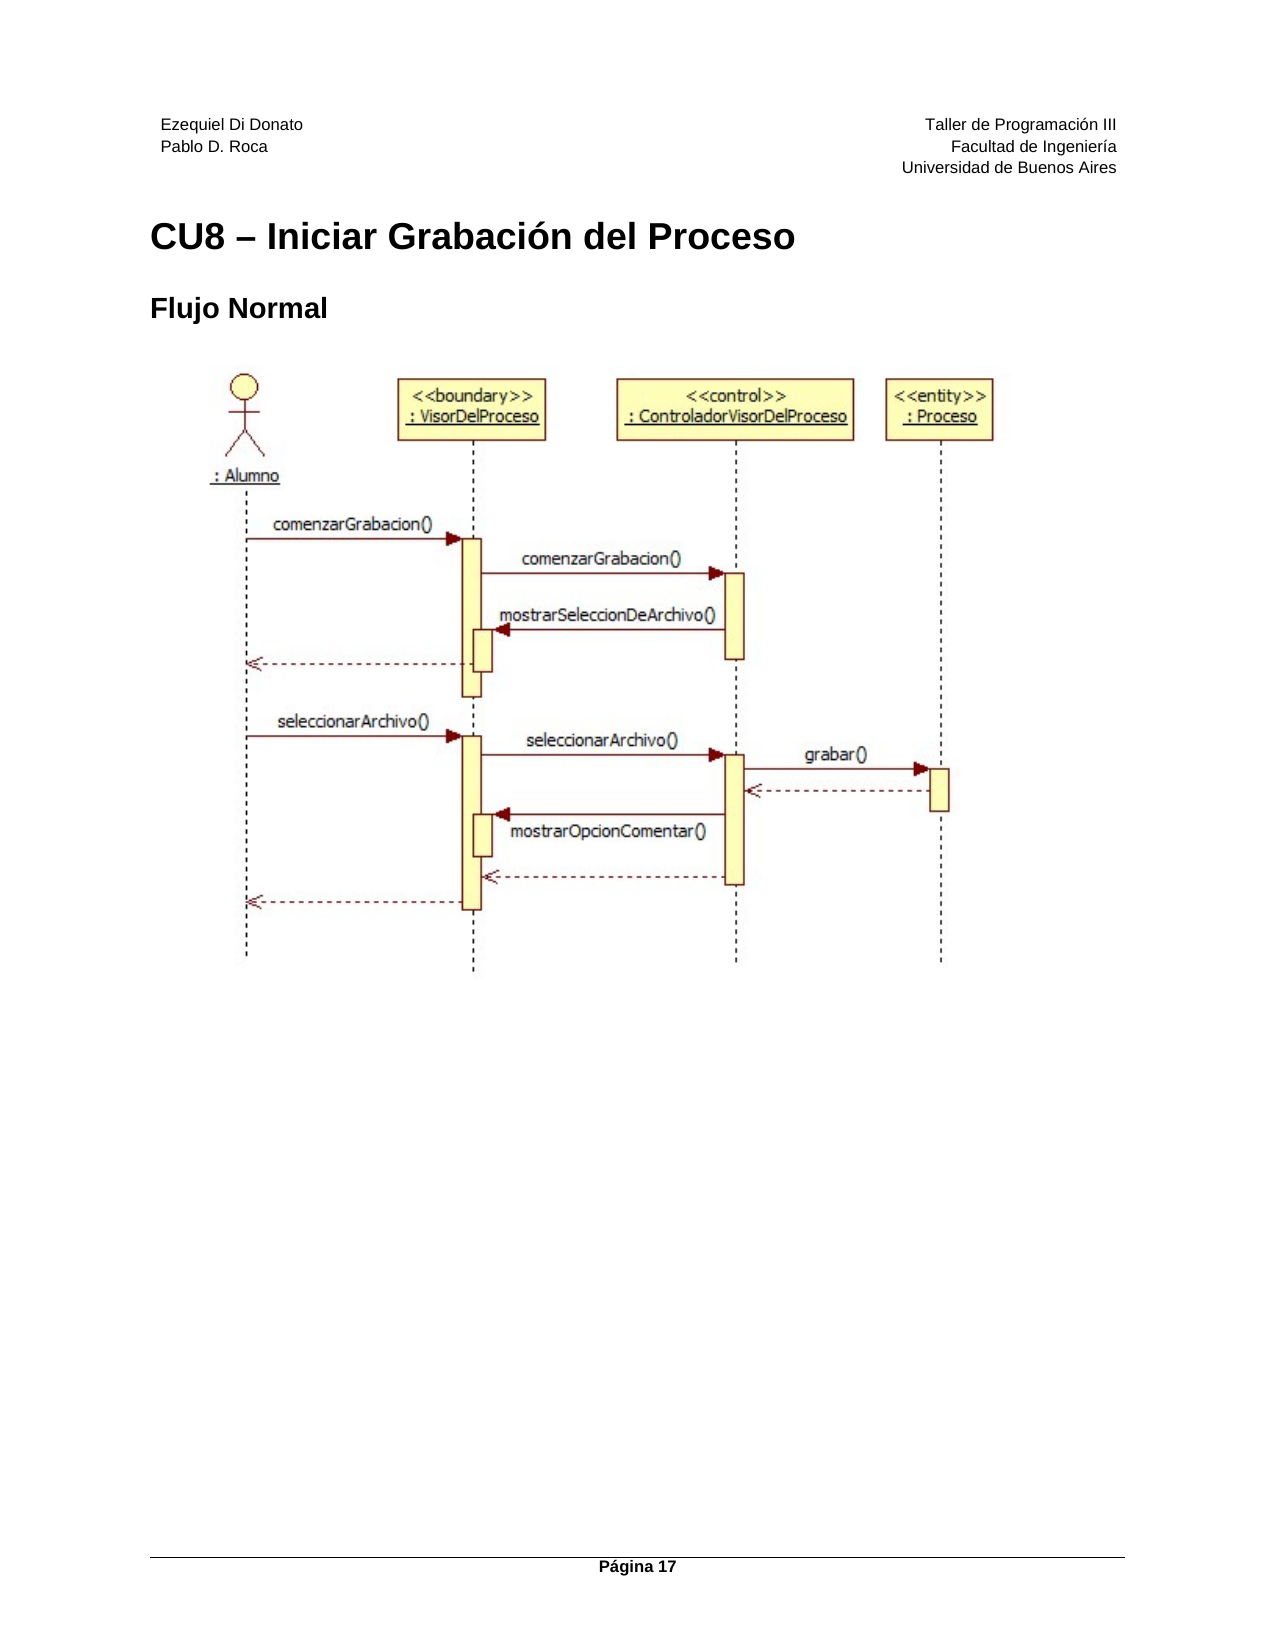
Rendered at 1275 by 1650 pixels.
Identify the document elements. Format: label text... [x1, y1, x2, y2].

subtitle CU8 – Iniciar Grabación del Proceso [150, 215, 1125, 257]
subtitle Flujo Normal [150, 292, 1125, 325]
picture [160, 342, 1025, 1008]
